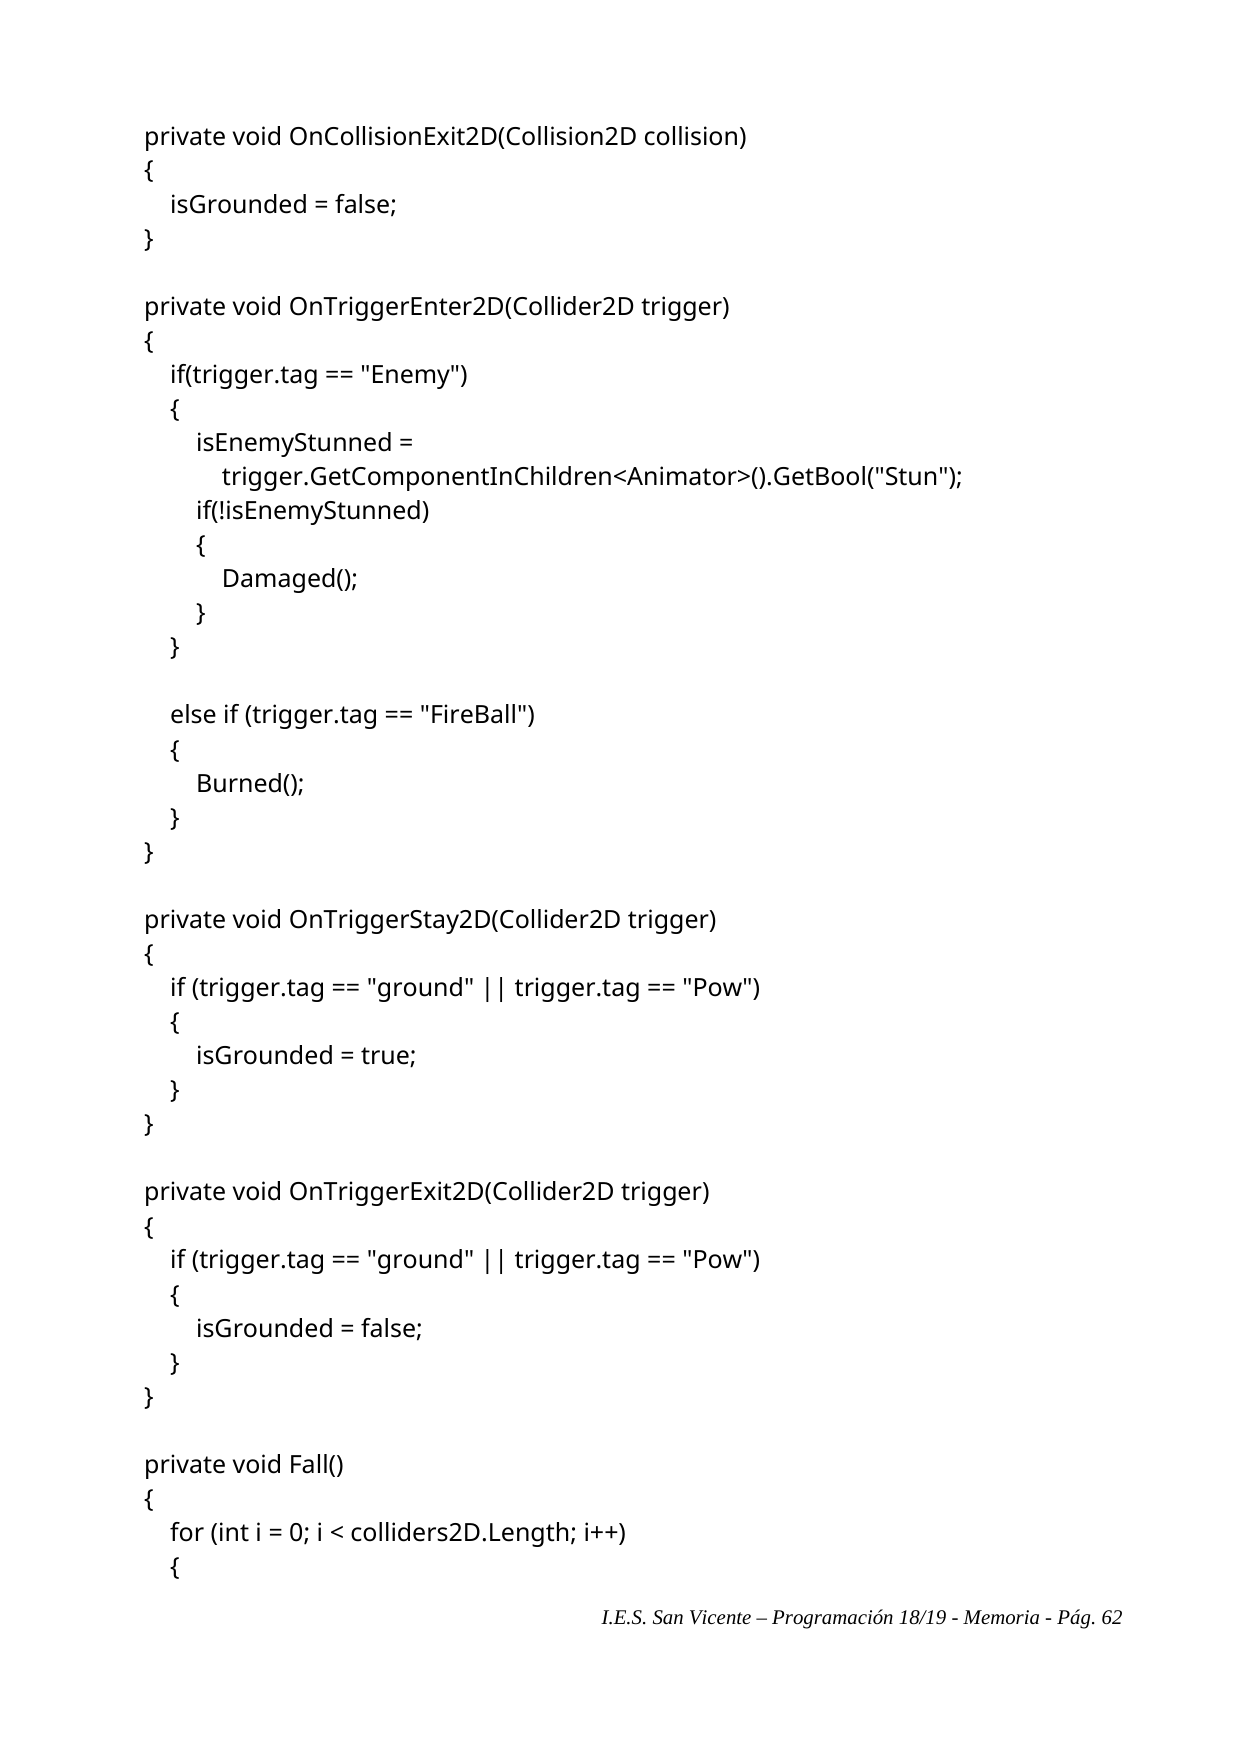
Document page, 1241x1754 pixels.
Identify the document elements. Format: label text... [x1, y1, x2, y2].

text private void OnTriggerEnter2D(Collider2D trigger) [118, 288, 1122, 322]
text } [118, 1106, 1122, 1140]
text } [118, 629, 1122, 663]
text private void Fall() [118, 1447, 1122, 1481]
text { [118, 1481, 1122, 1515]
text { [118, 391, 1122, 425]
text { [118, 152, 1122, 186]
text { [118, 1276, 1122, 1310]
text { [118, 1549, 1122, 1583]
text { [118, 322, 1122, 357]
text { [118, 936, 1122, 970]
text } [118, 799, 1122, 833]
text for (int i = 0; i < colliders2D.Length; i++) [118, 1515, 1122, 1549]
text else if (trigger.tag == "FireBall") [118, 697, 1122, 731]
text isGrounded = true; [118, 1038, 1122, 1072]
text Damaged(); [118, 561, 1122, 595]
text private void OnCollisionExit2D(Collision2D collision) [118, 118, 1122, 152]
text trigger.GetComponentInChildren<Animator>().GetBool("Stun"); [118, 459, 1122, 493]
text { [118, 1208, 1122, 1242]
text { [118, 527, 1122, 561]
text { [118, 1004, 1122, 1038]
text if(!isEnemyStunned) [118, 493, 1122, 527]
text Burned(); [118, 765, 1122, 799]
text private void OnTriggerExit2D(Collider2D trigger) [118, 1174, 1122, 1208]
text } [118, 1378, 1122, 1412]
text { [118, 731, 1122, 765]
text } [118, 833, 1122, 867]
text } [118, 220, 1122, 254]
text if (trigger.tag == "ground" || trigger.tag == "Pow") [118, 970, 1122, 1004]
text isGrounded = false; [118, 186, 1122, 220]
text } [118, 1344, 1122, 1378]
text } [118, 595, 1122, 629]
text isGrounded = false; [118, 1310, 1122, 1344]
text private void OnTriggerStay2D(Collider2D trigger) [118, 902, 1122, 936]
text if(trigger.tag == "Enemy") [118, 357, 1122, 391]
text isEnemyStunned = [118, 425, 1122, 459]
text } [118, 1072, 1122, 1106]
text if (trigger.tag == "ground" || trigger.tag == "Pow") [118, 1242, 1122, 1276]
